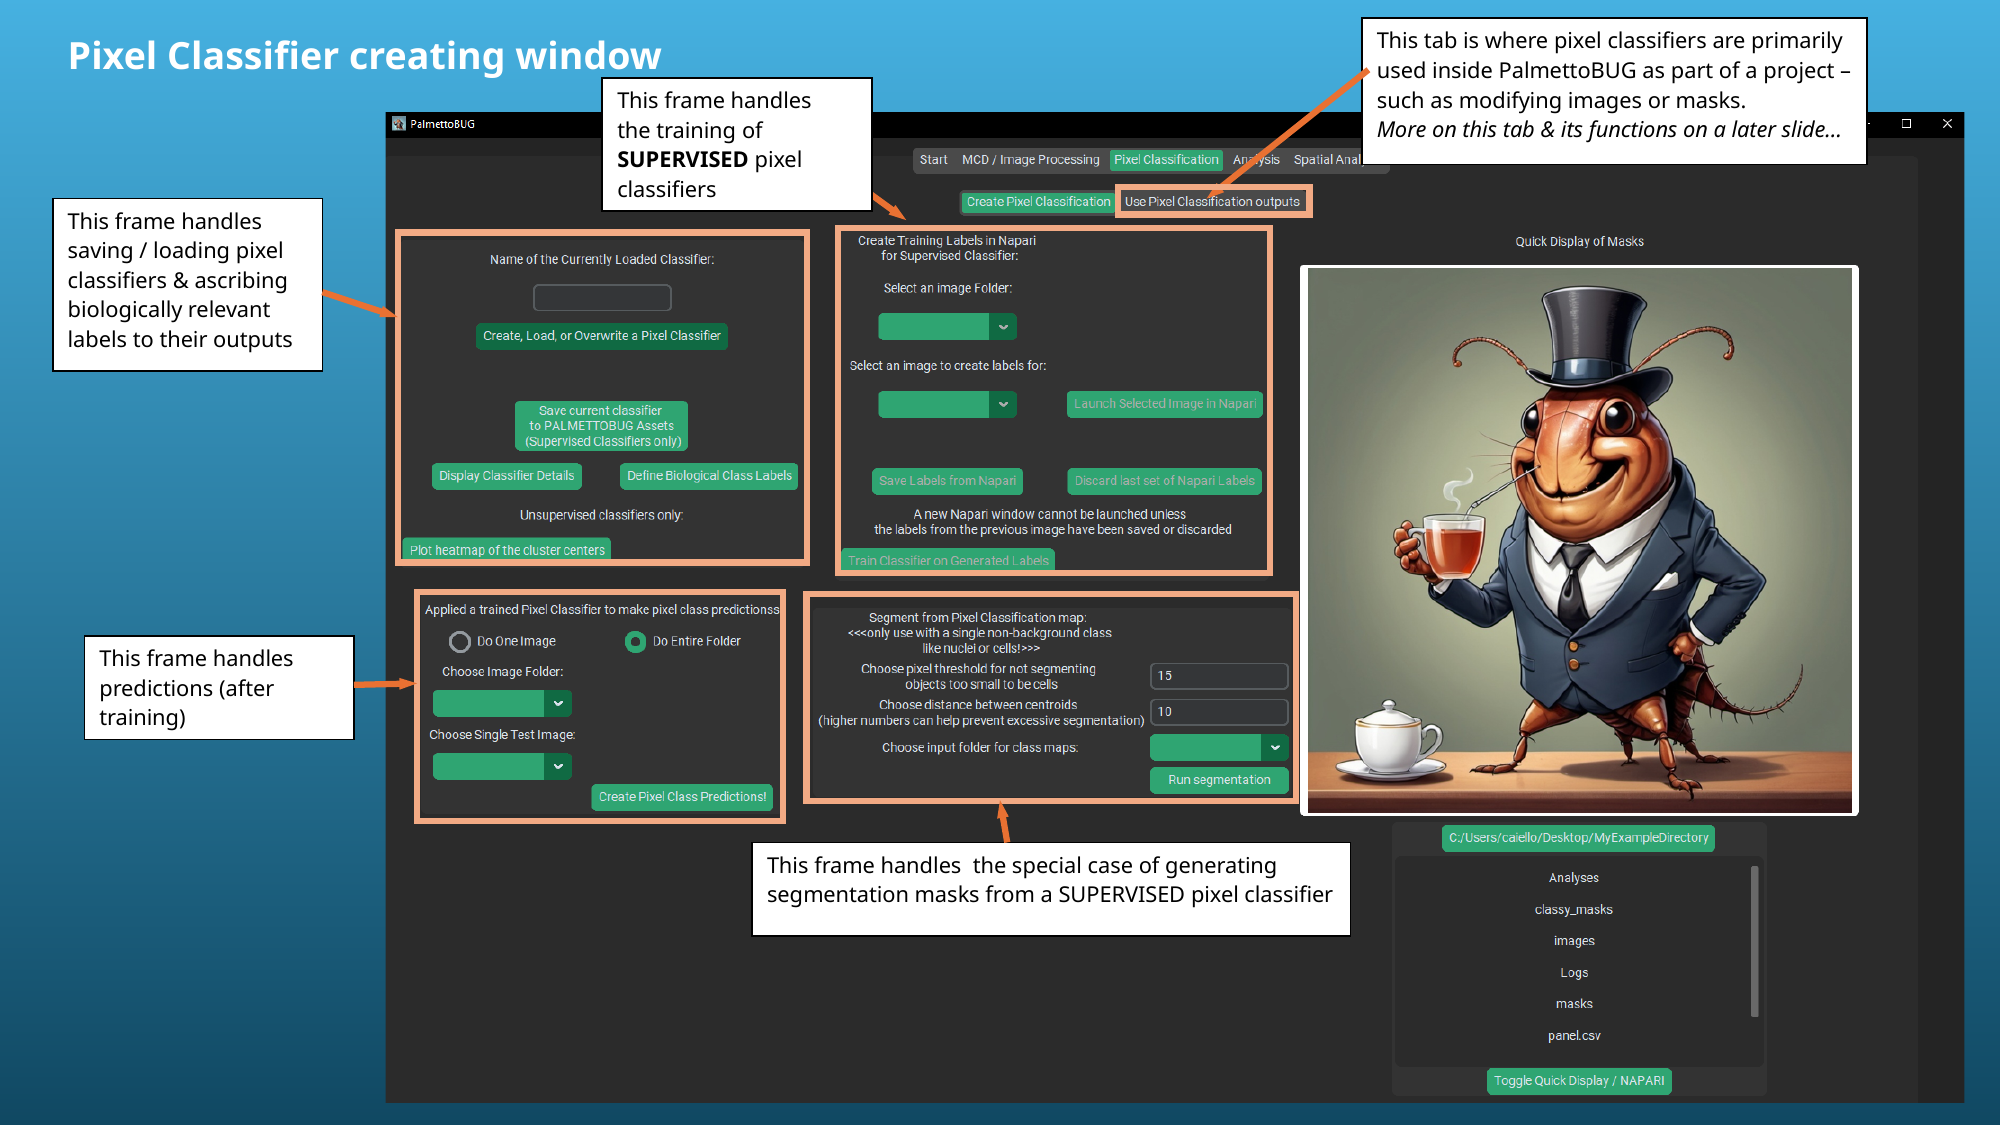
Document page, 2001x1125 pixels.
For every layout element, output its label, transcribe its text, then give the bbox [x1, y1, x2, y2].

picture [1121, 190, 1306, 211]
picture [420, 595, 780, 818]
text_box This frame handles the special case of generating segmentation masks from a SUPERVISED pixel classifier [752, 842, 1351, 937]
text_box Pixel Classifier creating window [52, 22, 719, 128]
picture [401, 236, 804, 559]
text_box This frame handles saving / loading pixel classifiers & ascribing biologically relevant labels to their outputs [52, 198, 323, 372]
text_box This tab is where pixel classifiers are primarily used inside PalmettoBUG as part of a project – such as modifying images or masks. More on this tab & its functions on a later slide… [1361, 18, 1868, 165]
text_box This frame handles predictions (after training) [84, 636, 354, 731]
text_box This frame handles the training of SUPERVISED pixel classifiers [602, 78, 872, 198]
picture [385, 112, 1965, 1103]
